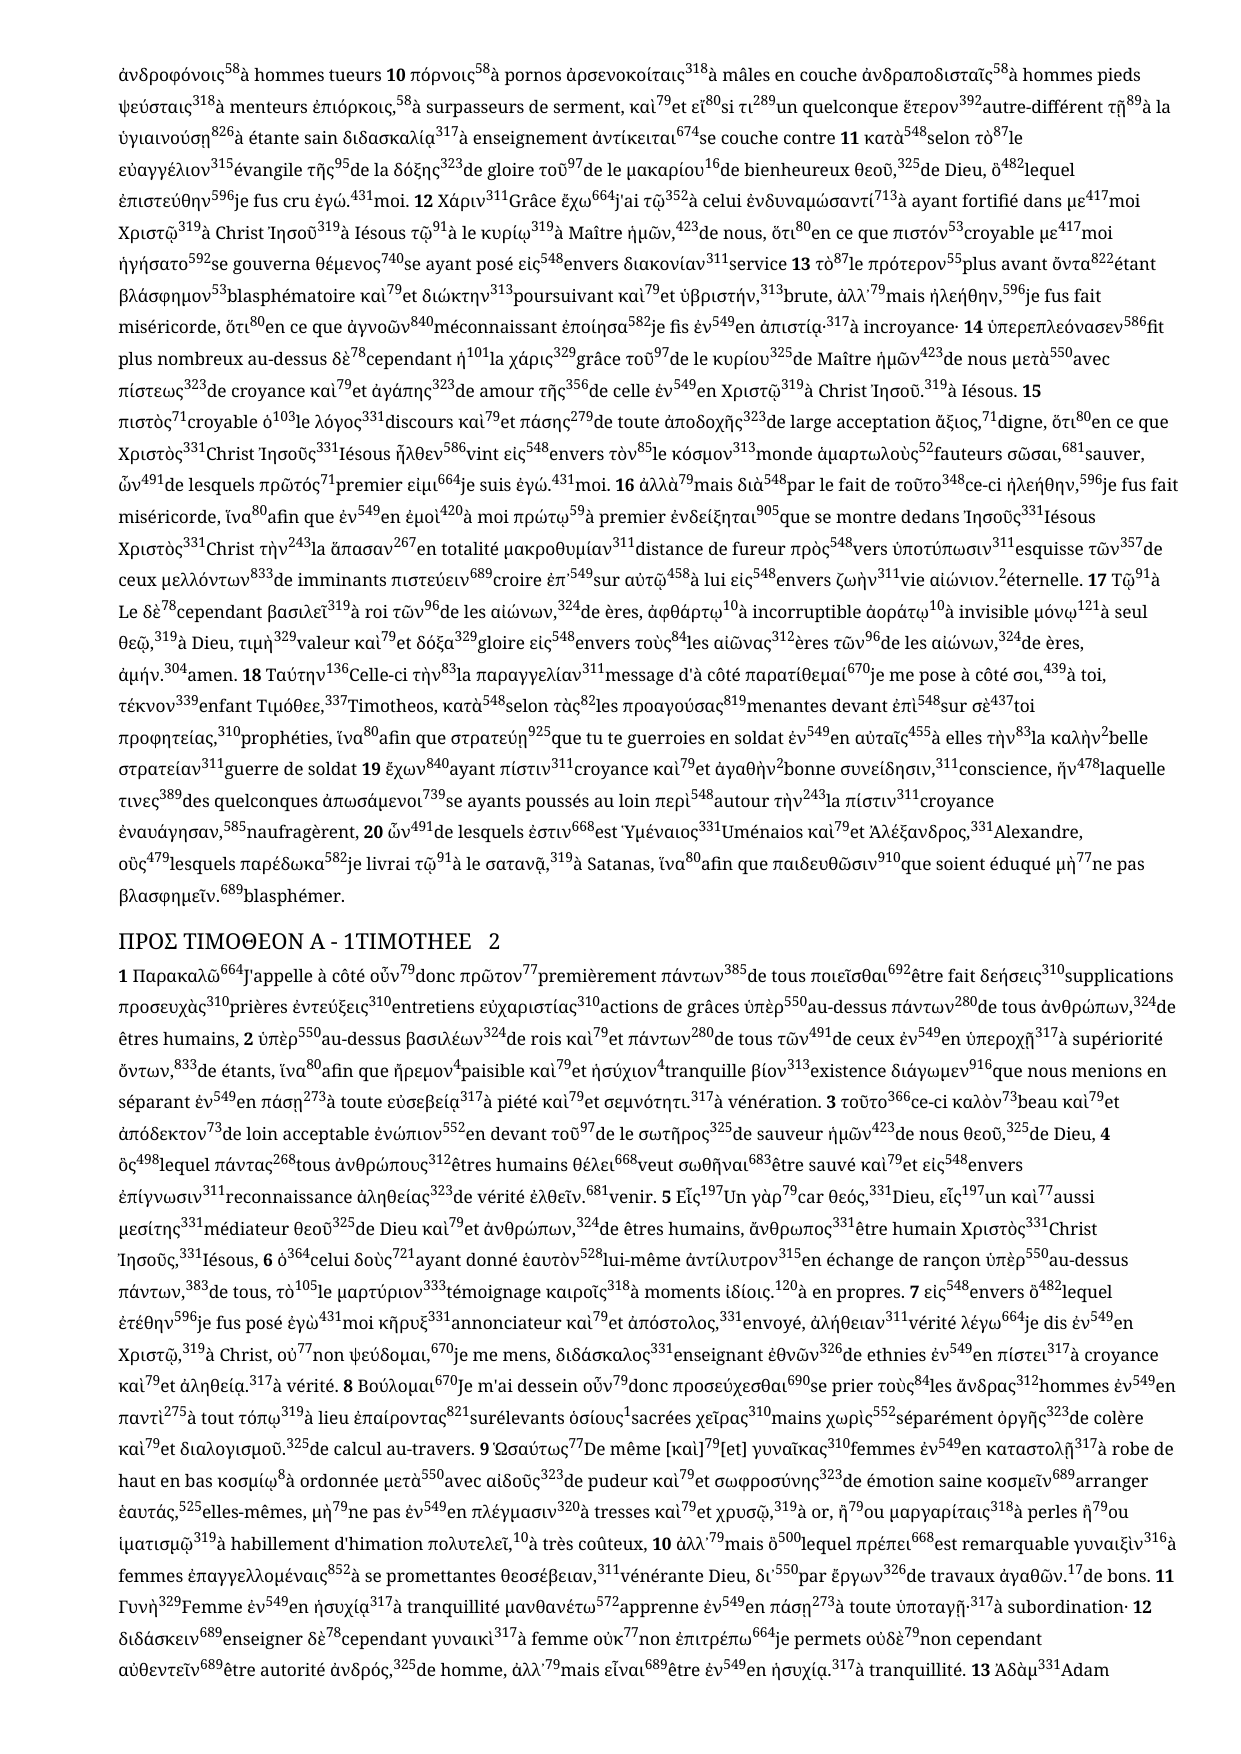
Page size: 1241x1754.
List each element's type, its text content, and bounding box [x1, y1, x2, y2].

text ΠΡΟΣ ΤΙΜΟΘΕΟΝ Α - 1TIMOTHEE 2 [118, 926, 1181, 956]
text 1 Παῦλος331Paulus ἀπόστολος331envoyé Χριστοῦ325de Christ Ἰησοῦ325de Iésous κατ᾽548selon ἐπιταγὴν311mandat θεοῦ325de Dieu σωτῆρος325de sauveur ἡμῶν423de nous καὶ79et κυρίου325de Maître Ἰησοῦ325de Iésous Χριστοῦ325de Christ τῆς95de la ἐλπίδος323de espérance ἡμῶν·423de nous· 2 Τιμοθέῳ319à Timotheos γνησίῳ12à légitime τέκνῳ321à enfant ἐν549en πίστει,317à croyance, χάρις329grâce ἔλεος333miséricorde εἰρήνη329paix ἀπὸ550au loin θεοῦ325de Dieu πατρὸς325de père καὶ79et Χριστοῦ325de Christ Ἰησοῦ325de Iésous τοῦ97de le κυρίου325de Maître ἡμῶν.423de nous. 3 Καθὼς77De haut en bas comme παρεκάλεσά582j'appelai à côté σε437toi προσμεῖναι681rester auprès ἐν549en Ἐφέσῳ317à Éphèse πορευόμενος867se allant εἰς548envers Μακεδονίαν,311Macédoine, ἵνα80afin que παραγγείλῃς897que tu messages à côté τισὶν377à des quelconques μὴ79ne pas ἑτεροδιδασκαλεῖν689enseigner différemment 4 μηδὲ79ni cependant προσέχειν689attenir μύθοις318à mythes καὶ79et γενεαλογίαις316à généalogies ἀπεράντοις,7à sans fins, αἵτινες495lesquelles des quelconques ἐκζητήσεις310hors recherches παρέχουσιν667fournissent μᾶλλον77davantage ἢ79ou οἰκονομίαν311législation de maison θεοῦ325de Dieu τὴν478celle ἐν549en πίστει.317à croyance. 5 τὸ105le δὲ78cependant τέλος333achèvement τῆς255de la παραγγελίας323de message d'à côté ἐστὶν668est ἀγάπη329amour ἐκ550hors καθαρᾶς14de pure καρδίας323de coeur καὶ79et συνειδήσεως323de conscience ἀγαθῆς14de bonne καὶ79et πίστεως323de croyance ἀνυποκρίτου,14de sans hypocrisie, 6 ὧν489de lesquelles τινες389des quelconques ἀστοχήσαντες720ayants déviés ἐξετράπησαν599furent tourné dehors εἰς548envers ματαιολογίαν311vaine discussion 7 θέλοντες839voulants εἶναι689être νομοδιδάσκαλοι,330enseignants légistes, μὴ77ne pas νοοῦντες839intelligeants μήτε79et ni ἃ481lesquels λέγουσιν667disent μήτε79et ni περὶ550autour τίνων406de quels διαβεβαιοῦνται.673se affirment au travers. 8 Οἴδαμεν637Nous avons su δὲ78cependant ὅτι80en ce que καλὸς47beau ὁ103le νόμος,331loi, ἐάν80si le cas échéant τις390un quelconque αὐτῷ458à lui νομίμως77légalement χρῆται,927que se utilise, 9 εἰδὼς783ayant su τοῦτο,348ce-ci, ὅτι80en ce que δικαίῳ59à juste νόμος331loi οὐ77non κεῖται,674se couche, ἀνόμοις58à sans lois δὲ78cependant καὶ79et ἀνυποτάκτοις,58à insoumis, ἀσεβέσιν58à impies καὶ79et ἁμαρτωλοῖς,58à fauteurs, ἀνοσίοις58à non sacrés καὶ79et βεβήλοις,58à profanes, πατρολῴαις58à patricides καὶ79et μητρολῴαις,58à matricides, ἀνδροφόνοις58à hommes tueurs 10 πόρνοις58à pornos ἀρσενοκοίταις318à mâles en couche ἀνδραποδισταῖς58à hommes pieds ψεύσταις318à menteurs ἐπιόρκοις,58à surpasseurs de serment, καὶ79et εἴ80si τι289un quelconque ἕτερον392autre-différent τῇ89à la ὑγιαινούσῃ826à étante sain διδασκαλίᾳ317à enseignement ἀντίκειται674se couche contre 11 κατὰ548selon τὸ87le εὐαγγέλιον315évangile τῆς95de la δόξης323de gloire τοῦ97de le μακαρίου16de bienheureux θεοῦ,325de Dieu, ὃ482lequel ἐπιστεύθην596je fus cru ἐγώ.431moi. 12 Χάριν311Grâce ἔχω664j'ai τῷ352à celui ἐνδυναμώσαντί713à ayant fortifié dans με417moi Χριστῷ319à Christ Ἰησοῦ319à Iésous τῷ91à le κυρίῳ319à Maître ἡμῶν,423de nous, ὅτι80en ce que πιστόν53croyable με417moi ἡγήσατο592se gouverna θέμενος740se ayant posé εἰς548envers διακονίαν311service 13 τὸ87le πρότερον55plus avant ὄντα822étant βλάσφημον53blasphématoire καὶ79et διώκτην313poursuivant καὶ79et ὑβριστήν,313brute, ἀλλ᾽79mais ἠλεήθην,596je fus fait miséricorde, ὅτι80en ce que ἀγνοῶν840méconnaissant ἐποίησα582je fis ἐν549en ἀπιστίᾳ·317à incroyance· 14 ὑπερεπλεόνασεν586fit plus nombreux au-dessus δὲ78cependant ἡ101la χάρις329grâce τοῦ97de le κυρίου325de Maître ἡμῶν423de nous μετὰ550avec πίστεως323de croyance καὶ79et ἀγάπης323de amour τῆς356de celle ἐν549en Χριστῷ319à Christ Ἰησοῦ.319à Iésous. 15 πιστὸς71croyable ὁ103le λόγος331discours καὶ79et πάσης279de toute ἀποδοχῆς323de large acceptation ἄξιος,71digne, ὅτι80en ce que Χριστὸς331Christ Ἰησοῦς331Iésous ἦλθεν586vint εἰς548envers τὸν85le κόσμον313monde ἁμαρτωλοὺς52fauteurs σῶσαι,681sauver, ὧν491de lesquels πρῶτός71premier εἰμι664je suis ἐγώ.431moi. 16 ἀλλὰ79mais διὰ548par le fait de τοῦτο348ce-ci ἠλεήθην,596je fus fait miséricorde, ἵνα80afin que ἐν549en ἐμοὶ420à moi πρώτῳ59à premier ἐνδείξηται905que se montre dedans Ἰησοῦς331Iésous Χριστὸς331Christ τὴν243la ἅπασαν267en totalité μακροθυμίαν311distance de fureur πρὸς548vers ὑποτύπωσιν311esquisse τῶν357de ceux μελλόντων833de imminants πιστεύειν689croire ἐπ᾽549sur αὐτῷ458à lui εἰς548envers ζωὴν311vie αἰώνιον.2éternelle. 17 Τῷ91à Le δὲ78cependant βασιλεῖ319à roi τῶν96de les αἰώνων,324de ères, ἀφθάρτῳ10à incorruptible ἀοράτῳ10à invisible μόνῳ121à seul θεῷ,319à Dieu, τιμὴ329valeur καὶ79et δόξα329gloire εἰς548envers τοὺς84les αἰῶνας312ères τῶν96de les αἰώνων,324de ères, ἀμήν.304amen. 18 Ταύτην136Celle-ci τὴν83la παραγγελίαν311message d'à côté παρατίθεμαί670je me pose à côté σοι,439à toi, τέκνον339enfant Τιμόθεε,337Timotheos, κατὰ548selon τὰς82les προαγούσας819menantes devant ἐπὶ548sur σὲ437toi προφητείας,310prophéties, ἵνα80afin que στρατεύῃ925que tu te guerroies en soldat ἐν549en αὐταῖς455à elles τὴν83la καλὴν2belle στρατείαν311guerre de soldat 19 ἔχων840ayant πίστιν311croyance καὶ79et ἀγαθὴν2bonne συνείδησιν,311conscience, ἥν478laquelle τινες389des quelconques ἀπωσάμενοι739se ayants poussés au loin περὶ548autour τὴν243la πίστιν311croyance ἐναυάγησαν,585naufragèrent, 20 ὧν491de lesquels ἐστιν668est Ὑμέναιος331Uménaios καὶ79et Ἀλέξανδρος,331Alexandre, οὓς479lesquels παρέδωκα582je livrai τῷ91à le σατανᾷ,319à Satanas, ἵνα80afin que παιδευθῶσιν910que soient éduqué μὴ77ne pas βλασφημεῖν.689blasphémer. [118, 59, 1181, 907]
text 1 Παρακαλῶ664J'appelle à côté οὖν79donc πρῶτον77premièrement πάντων385de tous ποιεῖσθαι692être fait δεήσεις310supplications προσευχὰς310prières ἐντεύξεις310entretiens εὐχαριστίας310actions de grâces ὑπὲρ550au-dessus πάντων280de tous ἀνθρώπων,324de êtres humains, 2 ὑπὲρ550au-dessus βασιλέων324de rois καὶ79et πάντων280de tous τῶν491de ceux ἐν549en ὑπεροχῇ317à supériorité ὄντων,833de étants, ἵνα80afin que ἤρεμον4paisible καὶ79et ἡσύχιον4tranquille βίον313existence διάγωμεν916que nous menions en séparant ἐν549en πάσῃ273à toute εὐσεβείᾳ317à piété καὶ79et σεμνότητι.317à vénération. 3 τοῦτο366ce-ci καλὸν73beau καὶ79et ἀπόδεκτον73de loin acceptable ἐνώπιον552en devant τοῦ97de le σωτῆρος325de sauveur ἡμῶν423de nous θεοῦ,325de Dieu, 4 ὃς498lequel πάντας268tous ἀνθρώπους312êtres humains θέλει668veut σωθῆναι683être sauvé καὶ79et εἰς548envers ἐπίγνωσιν311reconnaissance ἀληθείας323de vérité ἐλθεῖν.681venir. 5 Εἷς197Un γὰρ79car θεός,331Dieu, εἷς197un καὶ77aussi μεσίτης331médiateur θεοῦ325de Dieu καὶ79et ἀνθρώπων,324de êtres humains, ἄνθρωπος331être humain Χριστὸς331Christ Ἰησοῦς,331Iésous, 6 ὁ364celui δοὺς721ayant donné ἑαυτὸν528lui-même ἀντίλυτρον315en échange de rançon ὑπὲρ550au-dessus πάντων,383de tous, τὸ105le μαρτύριον333témoignage καιροῖς318à moments ἰδίοις.120à en propres. 7 εἰς548envers ὃ482lequel ἐτέθην596je fus posé ἐγὼ431moi κῆρυξ331annonciateur καὶ79et ἀπόστολος,331envoyé, ἀλήθειαν311vérité λέγω664je dis ἐν549en Χριστῷ,319à Christ, οὐ77non ψεύδομαι,670je me mens, διδάσκαλος331enseignant ἐθνῶν326de ethnies ἐν549en πίστει317à croyance καὶ79et ἀληθείᾳ.317à vérité. 8 Βούλομαι670Je m'ai dessein οὖν79donc προσεύχεσθαι690se prier τοὺς84les ἄνδρας312hommes ἐν549en παντὶ275à tout τόπῳ319à lieu ἐπαίροντας821surélevants ὁσίους1sacrées χεῖρας310mains χωρὶς552séparément ὀργῆς323de colère καὶ79et διαλογισμοῦ.325de calcul au-travers. 9 Ὡσαύτως77De même [καὶ]79[et] γυναῖκας310femmes ἐν549en καταστολῇ317à robe de haut en bas κοσμίῳ8à ordonnée μετὰ550avec αἰδοῦς323de pudeur καὶ79et σωφροσύνης323de émotion saine κοσμεῖν689arranger ἑαυτάς,525elles-mêmes, μὴ79ne pas ἐν549en πλέγμασιν320à tresses καὶ79et χρυσῷ,319à or, ἢ79ou μαργαρίταις318à perles ἢ79ou ἱματισμῷ319à habillement d'himation πολυτελεῖ,10à très coûteux, 10 ἀλλ᾽79mais ὃ500lequel πρέπει668est remarquable γυναιξὶν316à femmes ἐπαγγελλομέναις852à se promettantes θεοσέβειαν,311vénérante Dieu, δι᾽550par ἔργων326de travaux ἀγαθῶν.17de bons. 11 Γυνὴ329Femme ἐν549en ἡσυχίᾳ317à tranquillité μανθανέτω572apprenne ἐν549en πάσῃ273à toute ὑποταγῇ·317à subordination· 12 διδάσκειν689enseigner δὲ78cependant γυναικὶ317à femme οὐκ77non ἐπιτρέπω664je permets οὐδὲ79non cependant αὐθεντεῖν689être autorité ἀνδρός,325de homme, ἀλλ᾽79mais εἶναι689être ἐν549en ἡσυχίᾳ.317à tranquillité. 13 Ἀδὰμ331Adam γὰρ79car πρῶτος71premier ἐπλάσθη,600fut façonné, εἶτα77puis Εὕα.329Eua. 14 καὶ79et Ἀδὰμ331Adam οὐκ77non ἠπατήθη,600fut appâté, ἡ101la δὲ78cependant γυνὴ329femme ἐξαπατηθεῖσα758ayante étée appâtée d'excès ἐν549en παραβάσει317à transgression γέγονεν·642a devenu· 15 σωθήσεται619sera sauvé δὲ78cependant διὰ550par τῆς95de la τεκνογονίας,323de engendrement d'enfant, ἐὰν80si le cas échéant μείνωσιν898que restent ἐν549en πίστει317à croyance καὶ79et ἀγάπῃ317à amour καὶ79et ἁγιασμῷ319à sanctification μετὰ550avec σωφροσύνης·323de émotion saine· [118, 960, 1181, 1682]
